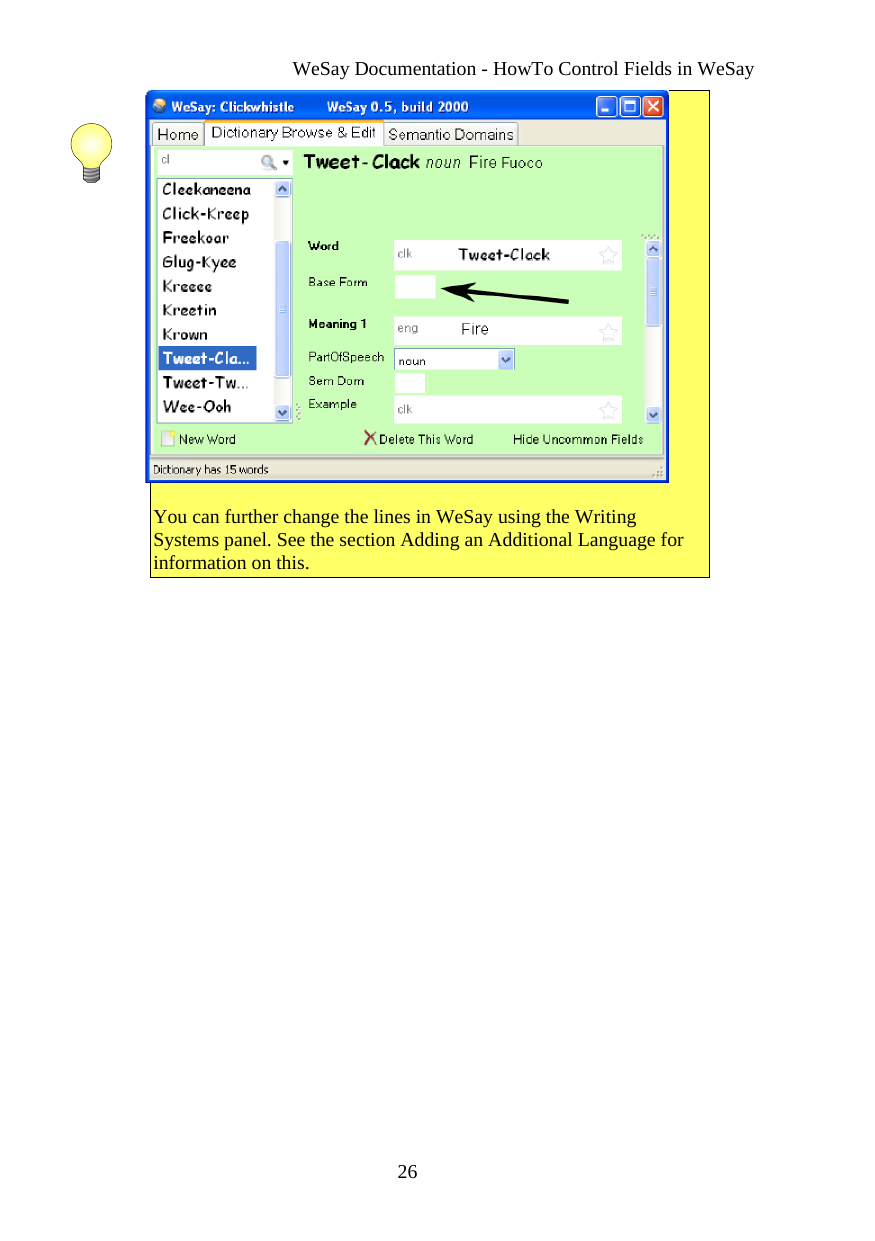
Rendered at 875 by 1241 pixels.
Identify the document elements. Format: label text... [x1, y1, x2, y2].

text You can further change the lines in WeSay using the Writing Systems panel. See the section Adding an Additional Language for information on this. [151, 483, 709, 577]
picture [145, 90, 669, 483]
picture [60, 122, 121, 183]
